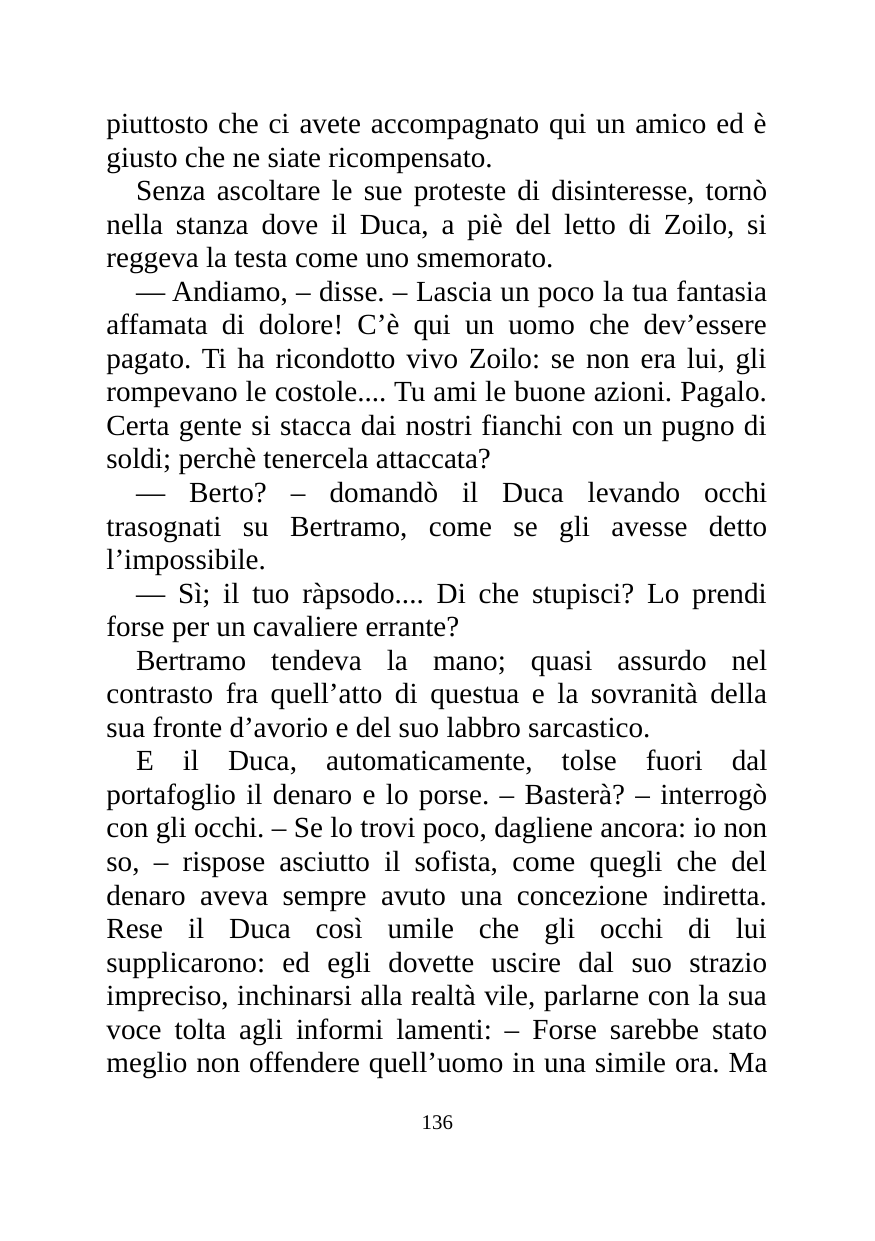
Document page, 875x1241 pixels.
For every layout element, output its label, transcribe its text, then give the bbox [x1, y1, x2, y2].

text piuttosto che ci avete accompagnato qui un amico ed è giusto che ne siate ricompensato. [106, 106, 768, 173]
text — Andiamo, – disse. – Lascia un poco la tua fantasia affamata di dolore! C’è qui un uomo che dev’essere pagato. Ti ha ricondotto vivo Zoilo: se non era lui, gli rompevano le costole.... Tu ami le buone azioni. Pagalo. Certa gente si stacca dai nostri fianchi con un pugno di soldi; perchè tenercela attaccata? [106, 274, 768, 475]
text Senza ascoltare le sue proteste di disinteresse, tornò nella stanza dove il Duca, a piè del letto di Zoilo, si reggeva la testa come uno smemorato. [106, 173, 768, 274]
text — Berto? – domandò il Duca levando occhi trasognati su Bertramo, come se gli avesse detto l’impossibile. [106, 475, 768, 576]
text — Sì; il tuo ràpsodo.... Di che stupisci? Lo prendi forse per un cavaliere errante? [106, 576, 768, 643]
text Bertramo tendeva la mano; quasi assurdo nel contrasto fra quell’atto di questua e la sovranità della sua fronte d’avorio e del suo labbro sarcastico. [106, 643, 768, 743]
text E il Duca, automaticamente, tolse fuori dal portafoglio il denaro e lo porse. – Basterà? – interrogò con gli occhi. – Se lo trovi poco, dagliene ancora: io non so, – rispose asciutto il sofista, come quegli che del denaro aveva sempre avuto una concezione indiretta. Rese il Duca così umile che gli occhi di lui supplicarono: ed egli dovette uscire dal suo strazio impreciso, inchinarsi alla realtà vile, parlarne con la sua voce tolta agli informi lamenti: – Forse sarebbe stato meglio non offendere quell’uomo in una simile ora. Ma [106, 743, 768, 1079]
